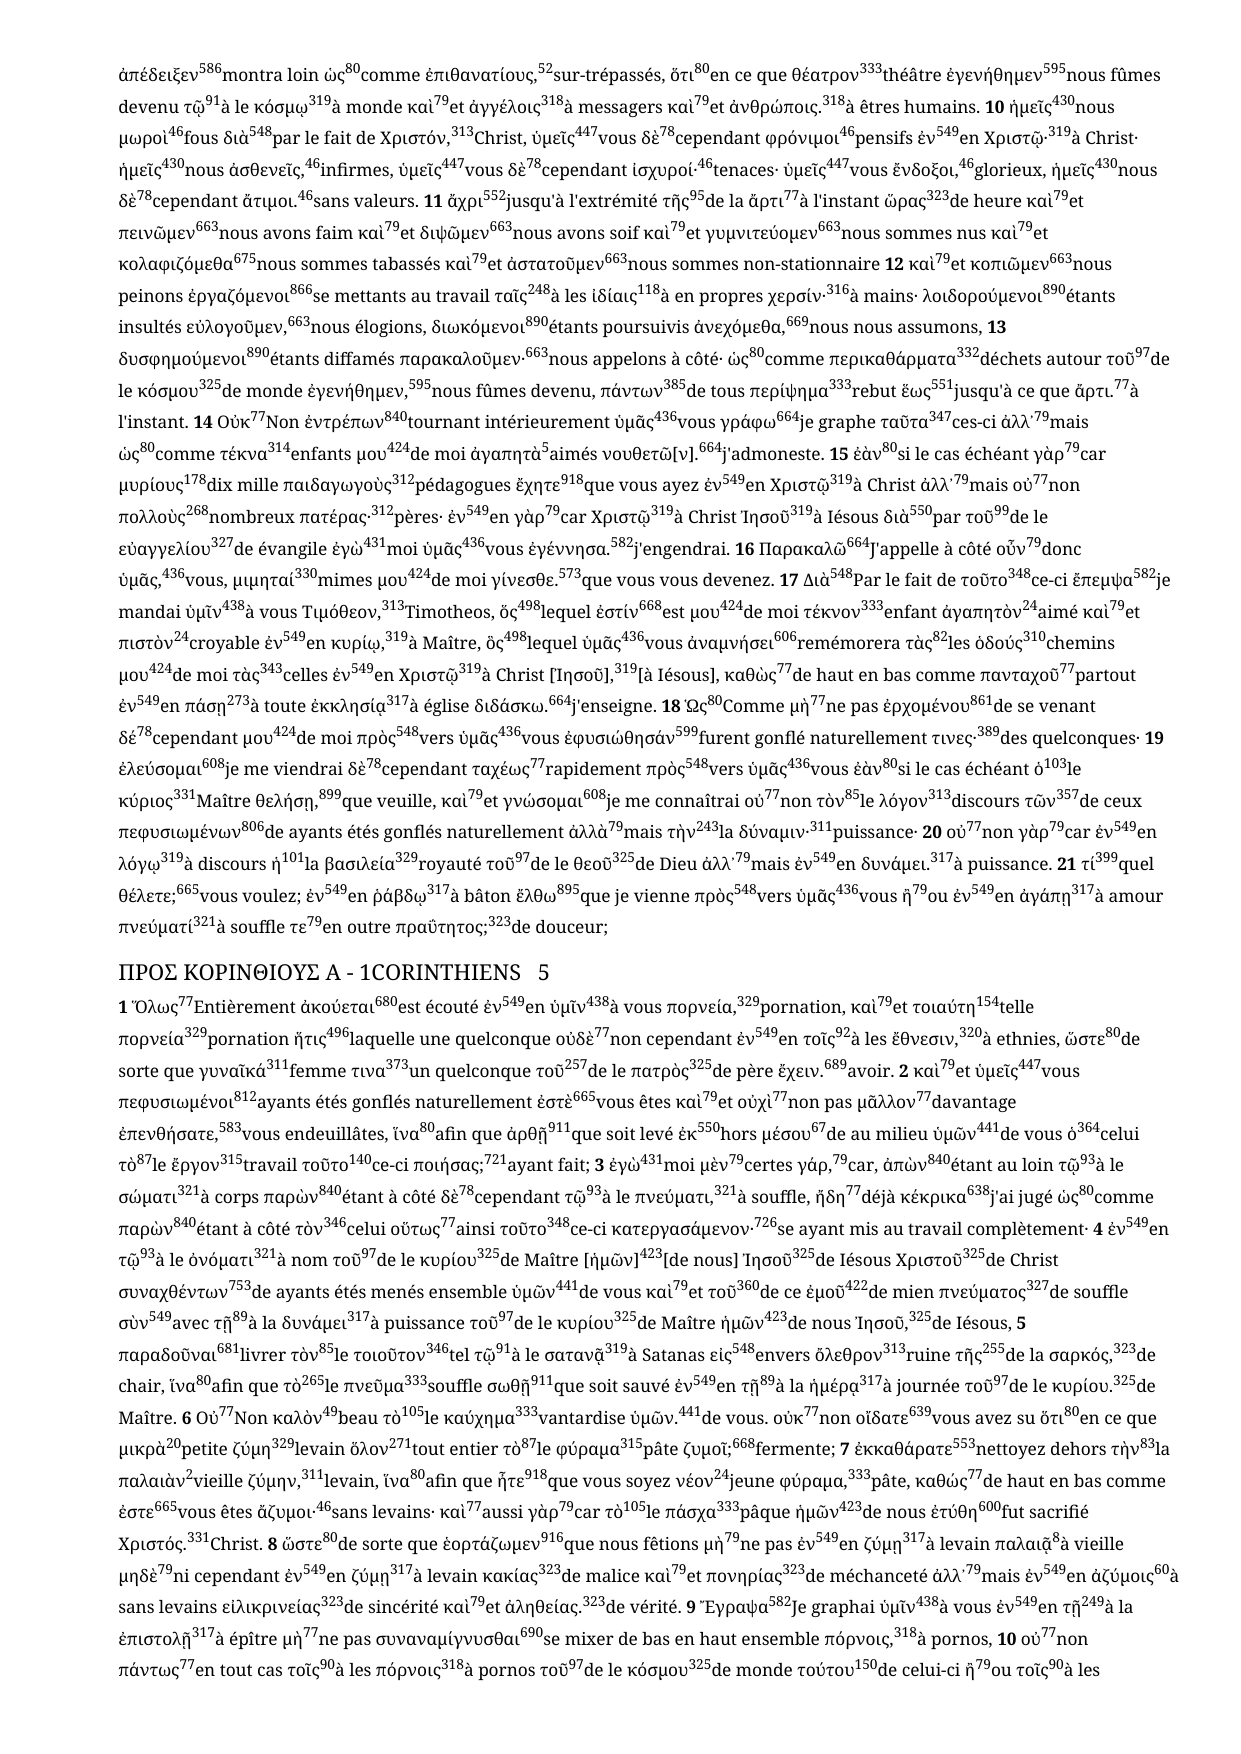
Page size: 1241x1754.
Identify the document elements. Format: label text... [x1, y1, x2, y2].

text ΠΡΟΣ ΚΟΡΙΝΘΙΟΥΣ Α - 1CORINTHIENS 5 [118, 957, 1181, 987]
text 1 Ὅλως77Entièrement ἀκούεται680est écouté ἐν549en ὑμῖν438à vous πορνεία,329pornation, καὶ79et τοιαύτη154telle πορνεία329pornation ἥτις496laquelle une quelconque οὐδὲ77non cependant ἐν549en τοῖς92à les ἔθνεσιν,320à ethnies, ὥστε80de sorte que γυναῖκά311femme τινα373un quelconque τοῦ257de le πατρὸς325de père ἔχειν.689avoir. 2 καὶ79et ὑμεῖς447vous πεφυσιωμένοι812ayants étés gonflés naturellement ἐστὲ665vous êtes καὶ79et οὐχὶ77non pas μᾶλλον77davantage ἐπενθήσατε,583vous endeuillâtes, ἵνα80afin que ἀρθῇ911que soit levé ἐκ550hors μέσου67de au milieu ὑμῶν441de vous ὁ364celui τὸ87le ἔργον315travail τοῦτο140ce-ci ποιήσας;721ayant fait; 3 ἐγὼ431moi μὲν79certes γάρ,79car, ἀπὼν840étant au loin τῷ93à le σώματι321à corps παρὼν840étant à côté δὲ78cependant τῷ93à le πνεύματι,321à souffle, ἤδη77déjà κέκρικα638j'ai jugé ὡς80comme παρὼν840étant à côté τὸν346celui οὕτως77ainsi τοῦτο348ce-ci κατεργασάμενον·726se ayant mis au travail complètement· 4 ἐν549en τῷ93à le ὀνόματι321à nom τοῦ97de le κυρίου325de Maître [ἡμῶν]423[de nous] Ἰησοῦ325de Iésous Χριστοῦ325de Christ συναχθέντων753de ayants étés menés ensemble ὑμῶν441de vous καὶ79et τοῦ360de ce ἐμοῦ422de mien πνεύματος327de souffle σὺν549avec τῇ89à la δυνάμει317à puissance τοῦ97de le κυρίου325de Maître ἡμῶν423de nous Ἰησοῦ,325de Iésous, 5 παραδοῦναι681livrer τὸν85le τοιοῦτον346tel τῷ91à le σατανᾷ319à Satanas εἰς548envers ὄλεθρον313ruine τῆς255de la σαρκός,323de chair, ἵνα80afin que τὸ265le πνεῦμα333souffle σωθῇ911que soit sauvé ἐν549en τῇ89à la ἡμέρᾳ317à journée τοῦ97de le κυρίου.325de Maître. 6 Οὐ77Non καλὸν49beau τὸ105le καύχημα333vantardise ὑμῶν.441de vous. οὐκ77non οἴδατε639vous avez su ὅτι80en ce que μικρὰ20petite ζύμη329levain ὅλον271tout entier τὸ87le φύραμα315pâte ζυμοῖ;668fermente; 7 ἐκκαθάρατε553nettoyez dehors τὴν83la παλαιὰν2vieille ζύμην,311levain, ἵνα80afin que ἦτε918que vous soyez νέον24jeune φύραμα,333pâte, καθώς77de haut en bas comme ἐστε665vous êtes ἄζυμοι·46sans levains· καὶ77aussi γὰρ79car τὸ105le πάσχα333pâque ἡμῶν423de nous ἐτύθη600fut sacrifié Χριστός.331Christ. 8 ὥστε80de sorte que ἑορτάζωμεν916que nous fêtions μὴ79ne pas ἐν549en ζύμῃ317à levain παλαιᾷ8à vieille μηδὲ79ni cependant ἐν549en ζύμῃ317à levain κακίας323de malice καὶ79et πονηρίας323de méchanceté ἀλλ᾽79mais ἐν549en ἀζύμοις60à sans levains εἰλικρινείας323de sincérité καὶ79et ἀληθείας.323de vérité. 9 Ἔγραψα582Je graphai ὑμῖν438à vous ἐν549en τῇ249à la ἐπιστολῇ317à épître μὴ77ne pas συναναμίγνυσθαι690se mixer de bas en haut ensemble πόρνοις,318à pornos, 10 οὐ77non πάντως77en tout cas τοῖς90à les πόρνοις318à pornos τοῦ97de le κόσμου325de monde τούτου150de celui-ci ἢ79ou τοῖς90à les πλεονέκταις318à cupides καὶ79et ἅρπαξιν58à ravisseurs ἢ79ou εἰδωλολάτραις,318à idolâtres, ἐπεὶ80puisque ὠφείλετε622vous deviez ἄρα77par conséquent ἐκ550hors τοῦ97de le κόσμου325de monde ἐξελθεῖν.681sortir. 11 νῦν77maintenant δὲ78cependant ἔγραψα582je graphai ὑμῖν438à vous μὴ77ne pas συναναμίγνυσθαι690se mixer de bas en haut ensemble ἐάν80si le cas échéant τις287un quelconque ἀδελφὸς331frère ὀνομαζόμενος891étant nommé ᾖ921que soit πόρνος331porno ἢ79ou πλεονέκτης331cupide ἢ79ou εἰδωλολάτρης331idolâtre ἢ79ou λοίδορος331insulteur ἢ79ou μέθυσος331ivrogne ἢ79ou ἅρπαξ,71ravisseur, τῷ91à le τοιούτῳ352à tel μηδὲ77ni cependant συνεσθίειν.689manger avec. 12 τί412quel γάρ79car μοι420à moi τοὺς345ceux ἔξω77au-dehors κρίνειν;689juger; οὐχὶ340non pas τοὺς345ceux ἔσω77dedans ὑμεῖς447vous κρίνετε;665vous jugez; 13 τοὺς345ceux δὲ78cependant ἔξω77au-dehors ὁ103le θεὸς331Dieu κρινεῖ.606jugera. ἐξάρατε553ôtez τὸν85le πονηρὸν53méchant ἐξ550hors ὑμῶν441de vous αὐτῶν.521de vous-mêmes. [118, 992, 1181, 1682]
text 1 Οὕτως77Ainsi ἡμᾶς416nous λογιζέσθω576se calcule ἄνθρωπος331être humain ὡς80comme ὑπηρέτας312ministres Χριστοῦ325de Christ καὶ79et οἰκονόμους312légistes de maison μυστηρίων326de mystères θεοῦ.325de Dieu. 2 ὧδε77ici λοιπὸν77pour le reste ζητεῖται680est cherché ἐν549en τοῖς90à les οἰκονόμοις,318à légistes de maison, ἵνα80afin que πιστός47croyable τις390un quelconque εὑρεθῇ.911que soit trouvé. 3 ἐμοὶ420à moi δὲ78cependant εἰς548envers ἐλάχιστόν55moindre ἐστιν,668est, ἵνα80afin que ὑφ᾽550sous ὑμῶν441de vous ἀνακριθῶ907que je sois jugé de bas en haut ἢ79ou ὑπὸ550sous ἀνθρωπίνης14de humaine ἡμέρας·323de journée· ἀλλ᾽79mais οὐδὲ77non cependant ἐμαυτὸν507moi-même ἀνακρίνω.664je juge de bas en haut. 4 οὐδὲν375aucun γὰρ79car ἐμαυτῷ509à moi-même σύνοιδα,638j'ai vu avec, ἀλλ᾽79mais οὐκ77non ἐν549en τούτῳ354à ce-ci δεδικαίωμαι,650j'ai été justifié, ὁ364celui δὲ78cependant ἀνακρίνων840jugeant de bas en haut με417moi κύριός331Maître ἐστιν.668est. 5 ὥστε80de sorte que μὴ77ne pas πρὸ550d'avant καιροῦ325de moment τι375un quelconque κρίνετε569jugez ἕως80jusqu'à ce que ἂν340le cas échéant ἔλθῃ899que vienne ὁ103le κύριος,331Maître, ὃς498lequel καὶ79et φωτίσει606illuminera τὰ86les κρυπτὰ54cachés τοῦ99de le σκότους327de ténèbre καὶ79et φανερώσει606rendra visible τὰς82les βουλὰς310desseins τῶν94de les καρδιῶν·322de coeurs· καὶ79et τότε77alors ὁ103le ἔπαινος331surlouange γενήσεται612se deviendra ἑκάστῳ378à chacun ἀπὸ550au loin τοῦ97de le θεοῦ.325de Dieu. 6 Ταῦτα347Ces-ci δέ,78cependant, ἀδελφοί,336frères, μετεσχημάτισα582je schématisai au-delà εἰς548envers ἐμαυτὸν507moi-même καὶ79et Ἀπολλῶν313Apollos δι᾽548par le fait de ὑμᾶς,436vous, ἵνα80afin que ἐν549en ἡμῖν419à nous μάθητε896que vous appreniez τὸ348ce μὴ77ne pas ὑπὲρ548au-dessus ἃ481lesquels γέγραπται,654a été graphé, ἵνα80afin que μὴ77ne pas εἷς71un ὑπὲρ550au-dessus τοῦ97de le ἑνὸς65de un φυσιοῦσθε930que vous soyez gonflé naturellement κατὰ550contre τοῦ97de le ἑτέρου.384de autre-différent. 7 τίς410quel γάρ79car σε437toi διακρίνει;668juge à travers; τί399quel δὲ78cependant ἔχεις666tu as ὃ482lequel οὐκ77non ἔλαβες;584tu pris; εἰ80si δὲ78cependant καὶ77aussi ἔλαβες,584tu pris, τί399quel καυχᾶσαι672tu te vantes ὡς80comme μὴ77ne pas λαβών;721ayant pris; 8 ἤδη77déjà κεκορεσμένοι812ayants étés rassasiés ἐστέ,665vous êtes, ἤδη77déjà ἐπλουτήσατε,583vous fûtes riche, χωρὶς552séparément ἡμῶν423de nous ἐβασιλεύσατε·583vous fûtes rois· καὶ79et ὄφελόν340dûment γε340du moins ἐβασιλεύσατε,583vous fûtes rois, ἵνα80afin que καὶ77aussi ἡμεῖς430nous ὑμῖν438à vous συμβασιλεύσωμεν.894que nous soyons rois ensemble. 9 δοκῶ664j'estime γάρ,79car, ὁ103le θεὸς331Dieu ἡμᾶς416nous τοὺς84les ἀποστόλους312envoyés ἐσχάτους52derniers ἀπέδειξεν586montra loin ὡς80comme ἐπιθανατίους,52sur-trépassés, ὅτι80en ce que θέατρον333théâtre ἐγενήθημεν595nous fûmes devenu τῷ91à le κόσμῳ319à monde καὶ79et ἀγγέλοις318à messagers καὶ79et ἀνθρώποις.318à êtres humains. 10 ἡμεῖς430nous μωροὶ46fous διὰ548par le fait de Χριστόν,313Christ, ὑμεῖς447vous δὲ78cependant φρόνιμοι46pensifs ἐν549en Χριστῷ·319à Christ· ἡμεῖς430nous ἀσθενεῖς,46infirmes, ὑμεῖς447vous δὲ78cependant ἰσχυροί·46tenaces· ὑμεῖς447vous ἔνδοξοι,46glorieux, ἡμεῖς430nous δὲ78cependant ἄτιμοι.46sans valeurs. 11 ἄχρι552jusqu'à l'extrémité τῆς95de la ἄρτι77à l'instant ὥρας323de heure καὶ79et πεινῶμεν663nous avons faim καὶ79et διψῶμεν663nous avons soif καὶ79et γυμνιτεύομεν663nous sommes nus καὶ79et κολαφιζόμεθα675nous sommes tabassés καὶ79et ἀστατοῦμεν663nous sommes non-stationnaire 12 καὶ79et κοπιῶμεν663nous peinons ἐργαζόμενοι866se mettants au travail ταῖς248à les ἰδίαις118à en propres χερσίν·316à mains· λοιδορούμενοι890étants insultés εὐλογοῦμεν,663nous élogions, διωκόμενοι890étants poursuivis ἀνεχόμεθα,669nous nous assumons, 13 δυσφημούμενοι890étants diffamés παρακαλοῦμεν·663nous appelons à côté· ὡς80comme περικαθάρματα332déchets autour τοῦ97de le κόσμου325de monde ἐγενήθημεν,595nous fûmes devenu, πάντων385de tous περίψημα333rebut ἕως551jusqu'à ce que ἄρτι.77à l'instant. 14 Οὐκ77Non ἐντρέπων840tournant intérieurement ὑμᾶς436vous γράφω664je graphe ταῦτα347ces-ci ἀλλ᾽79mais ὡς80comme τέκνα314enfants μου424de moi ἀγαπητὰ5aimés νουθετῶ[ν].664j'admoneste. 15 ἐὰν80si le cas échéant γὰρ79car μυρίους178dix mille παιδαγωγοὺς312pédagogues ἔχητε918que vous ayez ἐν549en Χριστῷ319à Christ ἀλλ᾽79mais οὐ77non πολλοὺς268nombreux πατέρας·312pères· ἐν549en γὰρ79car Χριστῷ319à Christ Ἰησοῦ319à Iésous διὰ550par τοῦ99de le εὐαγγελίου327de évangile ἐγὼ431moi ὑμᾶς436vous ἐγέννησα.582j'engendrai. 16 Παρακαλῶ664J'appelle à côté οὖν79donc ὑμᾶς,436vous, μιμηταί330mimes μου424de moi γίνεσθε.573que vous vous devenez. 17 Διὰ548Par le fait de τοῦτο348ce-ci ἔπεμψα582je mandai ὑμῖν438à vous Τιμόθεον,313Timotheos, ὅς498lequel ἐστίν668est μου424de moi τέκνον333enfant ἀγαπητὸν24aimé καὶ79et πιστὸν24croyable ἐν549en κυρίῳ,319à Maître, ὃς498lequel ὑμᾶς436vous ἀναμνήσει606remémorera τὰς82les ὁδούς310chemins μου424de moi τὰς343celles ἐν549en Χριστῷ319à Christ [Ἰησοῦ],319[à Iésous], καθὼς77de haut en bas comme πανταχοῦ77partout ἐν549en πάσῃ273à toute ἐκκλησίᾳ317à église διδάσκω.664j'enseigne. 18 Ὡς80Comme μὴ77ne pas ἐρχομένου861de se venant δέ78cependant μου424de moi πρὸς548vers ὑμᾶς436vous ἐφυσιώθησάν599furent gonflé naturellement τινες·389des quelconques· 19 ἐλεύσομαι608je me viendrai δὲ78cependant ταχέως77rapidement πρὸς548vers ὑμᾶς436vous ἐὰν80si le cas échéant ὁ103le κύριος331Maître θελήσῃ,899que veuille, καὶ79et γνώσομαι608je me connaîtrai οὐ77non τὸν85le λόγον313discours τῶν357de ceux πεφυσιωμένων806de ayants étés gonflés naturellement ἀλλὰ79mais τὴν243la δύναμιν·311puissance· 20 οὐ77non γὰρ79car ἐν549en λόγῳ319à discours ἡ101la βασιλεία329royauté τοῦ97de le θεοῦ325de Dieu ἀλλ᾽79mais ἐν549en δυνάμει.317à puissance. 21 τί399quel θέλετε;665vous voulez; ἐν549en ῥάβδῳ317à bâton ἔλθω895que je vienne πρὸς548vers ὑμᾶς436vous ἢ79ou ἐν549en ἀγάπῃ317à amour πνεύματί321à souffle τε79en outre πραΰτητος;323de douceur; [118, 59, 1181, 939]
